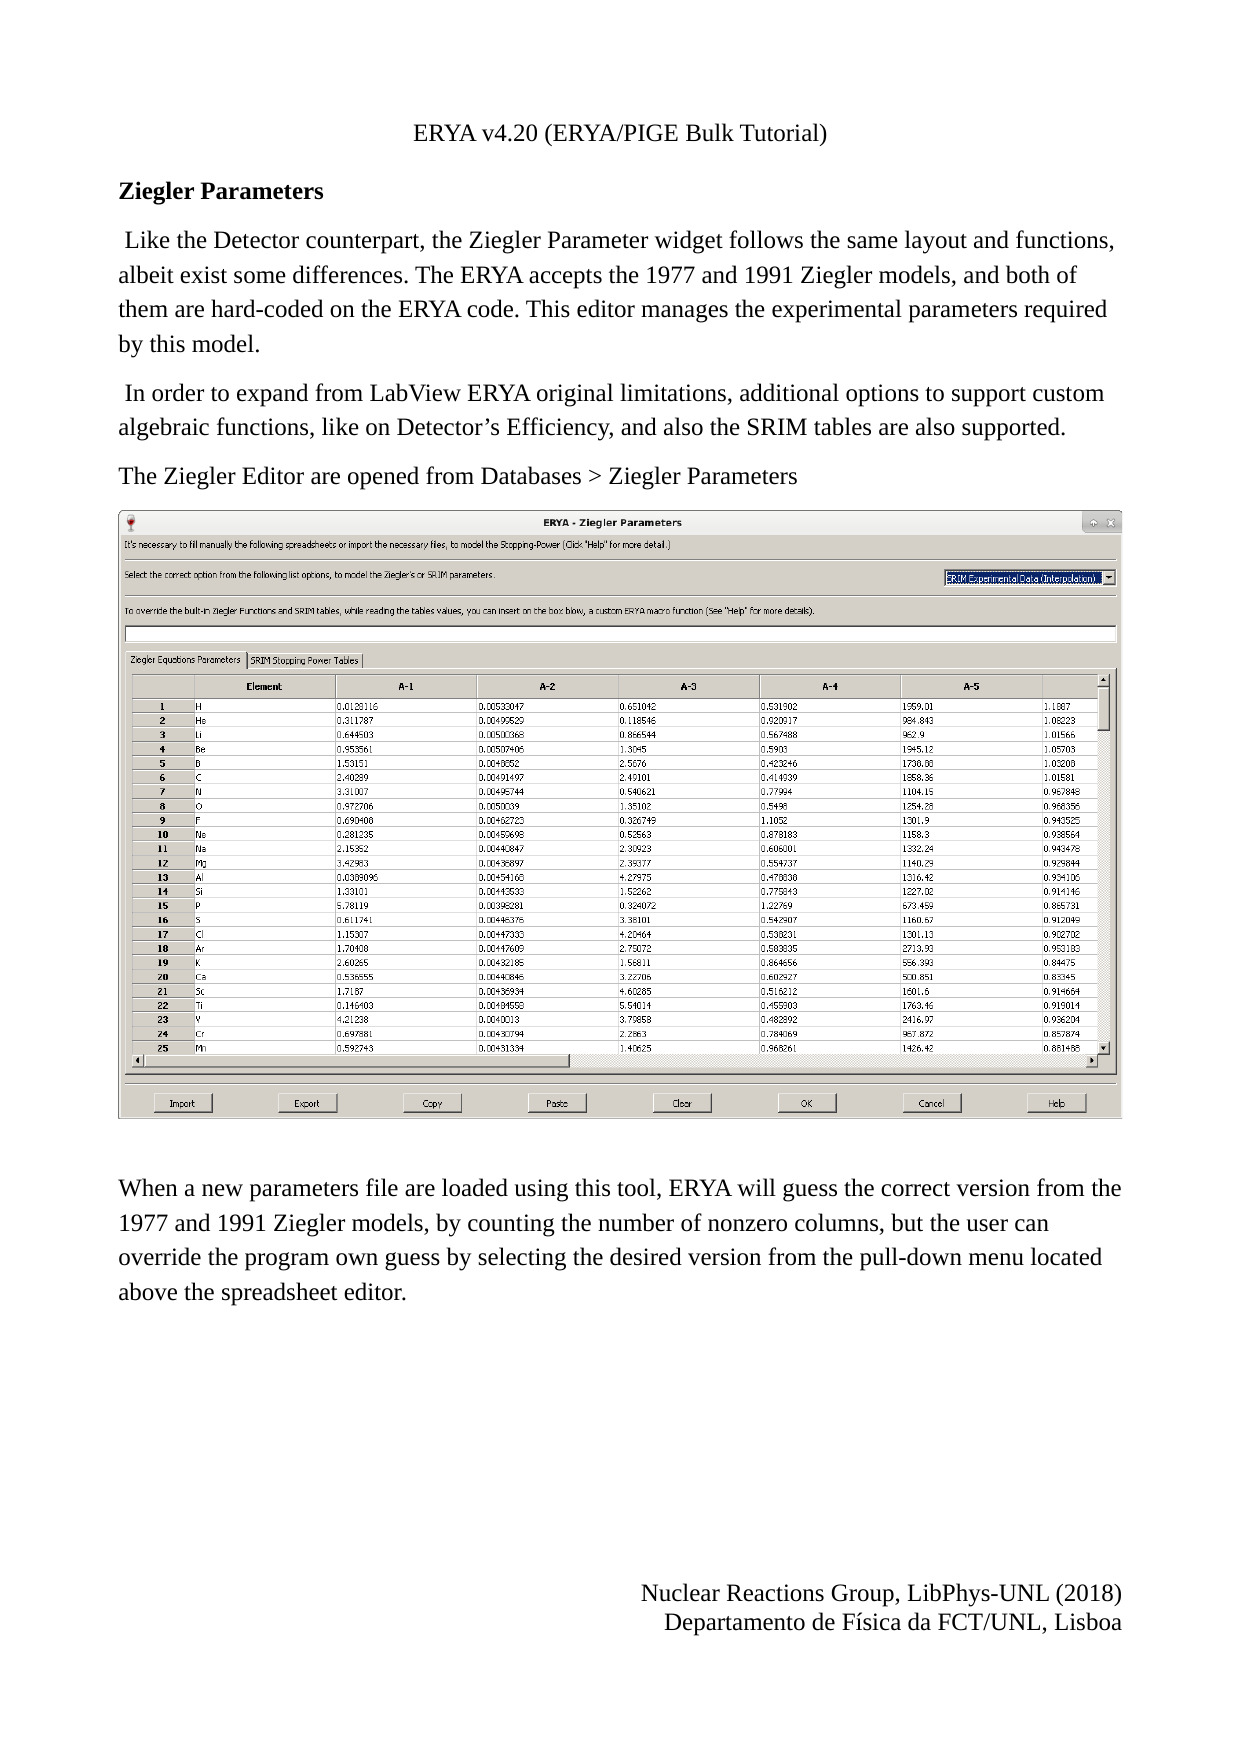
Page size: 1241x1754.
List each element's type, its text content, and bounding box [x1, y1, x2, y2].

text Like the Detector counterpart, the Ziegler Parameter widget follows the same layout and functions, albeit exist some differences. The ERYA accepts the 1977 and 1991 Ziegler models, and both of them are hard-coded on the ERYA code. This editor manages the experimental parameters required by this model. [118, 225, 1122, 358]
text In order to expand from LabView ERYA original limitations, additional options to support custom algebraic functions, like on Detector’s Efficiency, and also the SRIM tables are also supported. [118, 378, 1122, 441]
text When a new parameters file are loaded using this tool, ERYA will guess the correct version from the 1977 and 1991 Ziegler models, by counting the number of nonzero columns, but the user can override the program own guess by selecting the desired version from the pull-down menu located above the spreadsheet editor. [118, 1173, 1122, 1306]
picture [118, 510, 1123, 1119]
text The Ziegler Editor are opened from Databases > Ziegler Parameters [118, 461, 1122, 490]
text Ziegler Parameters [118, 176, 1122, 205]
